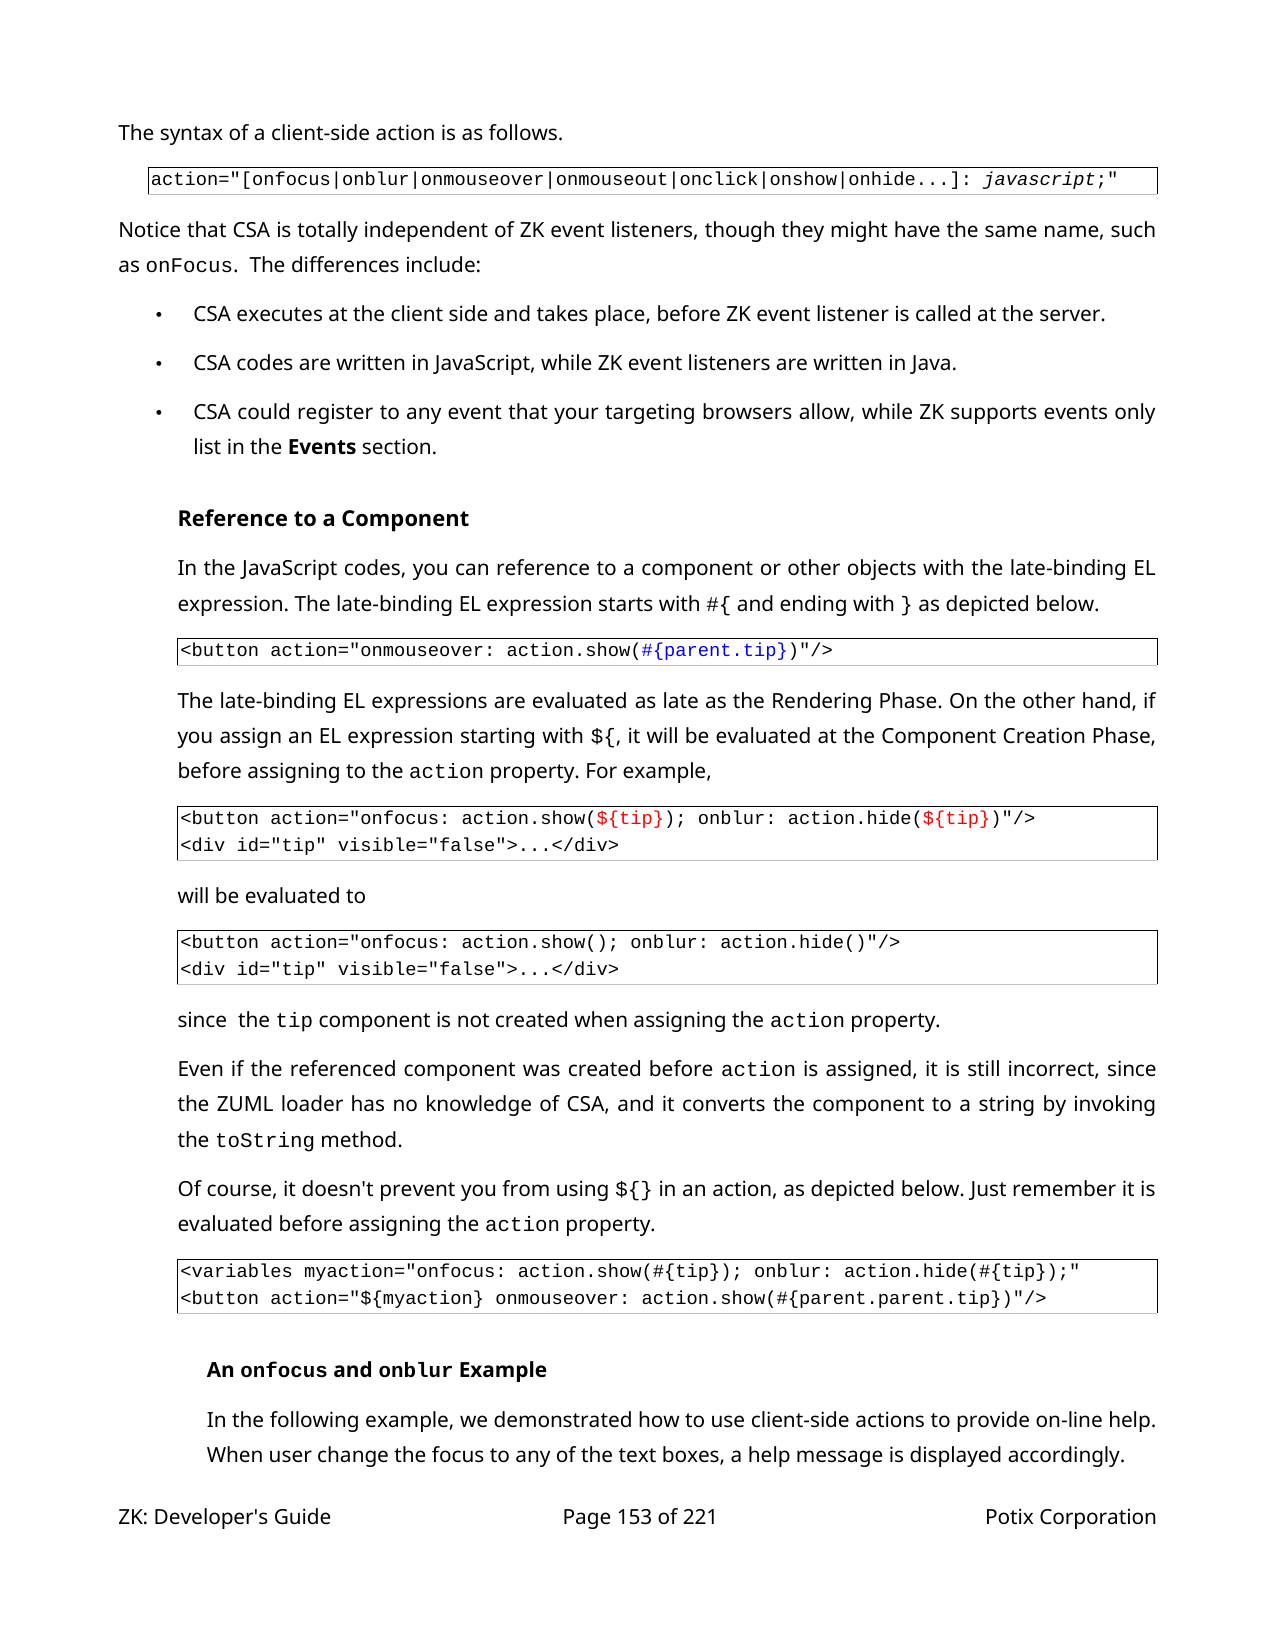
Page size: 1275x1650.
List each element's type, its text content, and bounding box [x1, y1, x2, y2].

list CSA codes are written in JavaScript, while ZK event listeners are written in Java. [156, 348, 1157, 376]
text In the JavaScript codes, you can reference to a component or other objects with the late-binding EL expression. The late-binding EL expression starts with #{ and ending with } as depicted below. [177, 553, 1157, 617]
text since the tip component is not created when assigning the action property. [177, 1005, 1157, 1033]
text <div id="tip" visible="false">...</div> [178, 833, 1157, 860]
list CSA executes at the client side and takes place, before ZK event listener is called at the server. [156, 299, 1157, 327]
text <button action="${myaction} onmouseover: action.show(#{parent.parent.tip})"/> [178, 1286, 1157, 1313]
subtitle An onfocus and onblur Example [207, 1356, 1157, 1384]
list CSA could register to any event that your targeting browsers allow, while ZK supports events only list in the Events section. [156, 397, 1157, 460]
text <button action="onfocus: action.show(${tip}); onblur: action.hide(${tip})"/> [178, 807, 1157, 830]
text Notice that CSA is totally independent of ZK event listeners, though they might have the same name, such as onFocus. The differences include: [118, 215, 1157, 279]
text In the following example, we demonstrated how to use client-side actions to provide on-line help. When user change the focus to any of the text boxes, a help message is displayed accordingly. [207, 1405, 1157, 1468]
text Of course, it doesn't prevent you from using ${} in an action, as depicted below. Just remember it is evaluated before assigning the action property. [177, 1174, 1157, 1238]
text <button action="onmouseover: action.show(#{parent.tip})"/> [178, 639, 1157, 665]
text <variables myaction="onfocus: action.show(#{tip}); onblur: action.hide(#{tip});" [178, 1260, 1157, 1283]
text will be evaluated to [177, 881, 1157, 909]
text The syntax of a client-side action is as follows. [118, 118, 1157, 146]
text action="[onfocus|onblur|onmouseover|onmouseout|onclick|onshow|onhide...]: javascript;" [149, 168, 1157, 194]
text Even if the referenced component was created before action is assigned, it is still incorrect, since the ZUML loader has no knowledge of CSA, and it converts the component to a string by invoking the toString method. [177, 1054, 1157, 1153]
text <div id="tip" visible="false">...</div> [178, 957, 1157, 984]
subtitle Reference to a Component [177, 503, 1157, 533]
text <button action="onfocus: action.show(); onblur: action.hide()"/> [178, 931, 1157, 954]
text The late-binding EL expressions are evaluated as late as the Rendering Phase. On the other hand, if you assign an EL expression starting with ${, it will be evaluated at the Component Creation Phase, before assigning to the action property. For example, [177, 686, 1157, 785]
